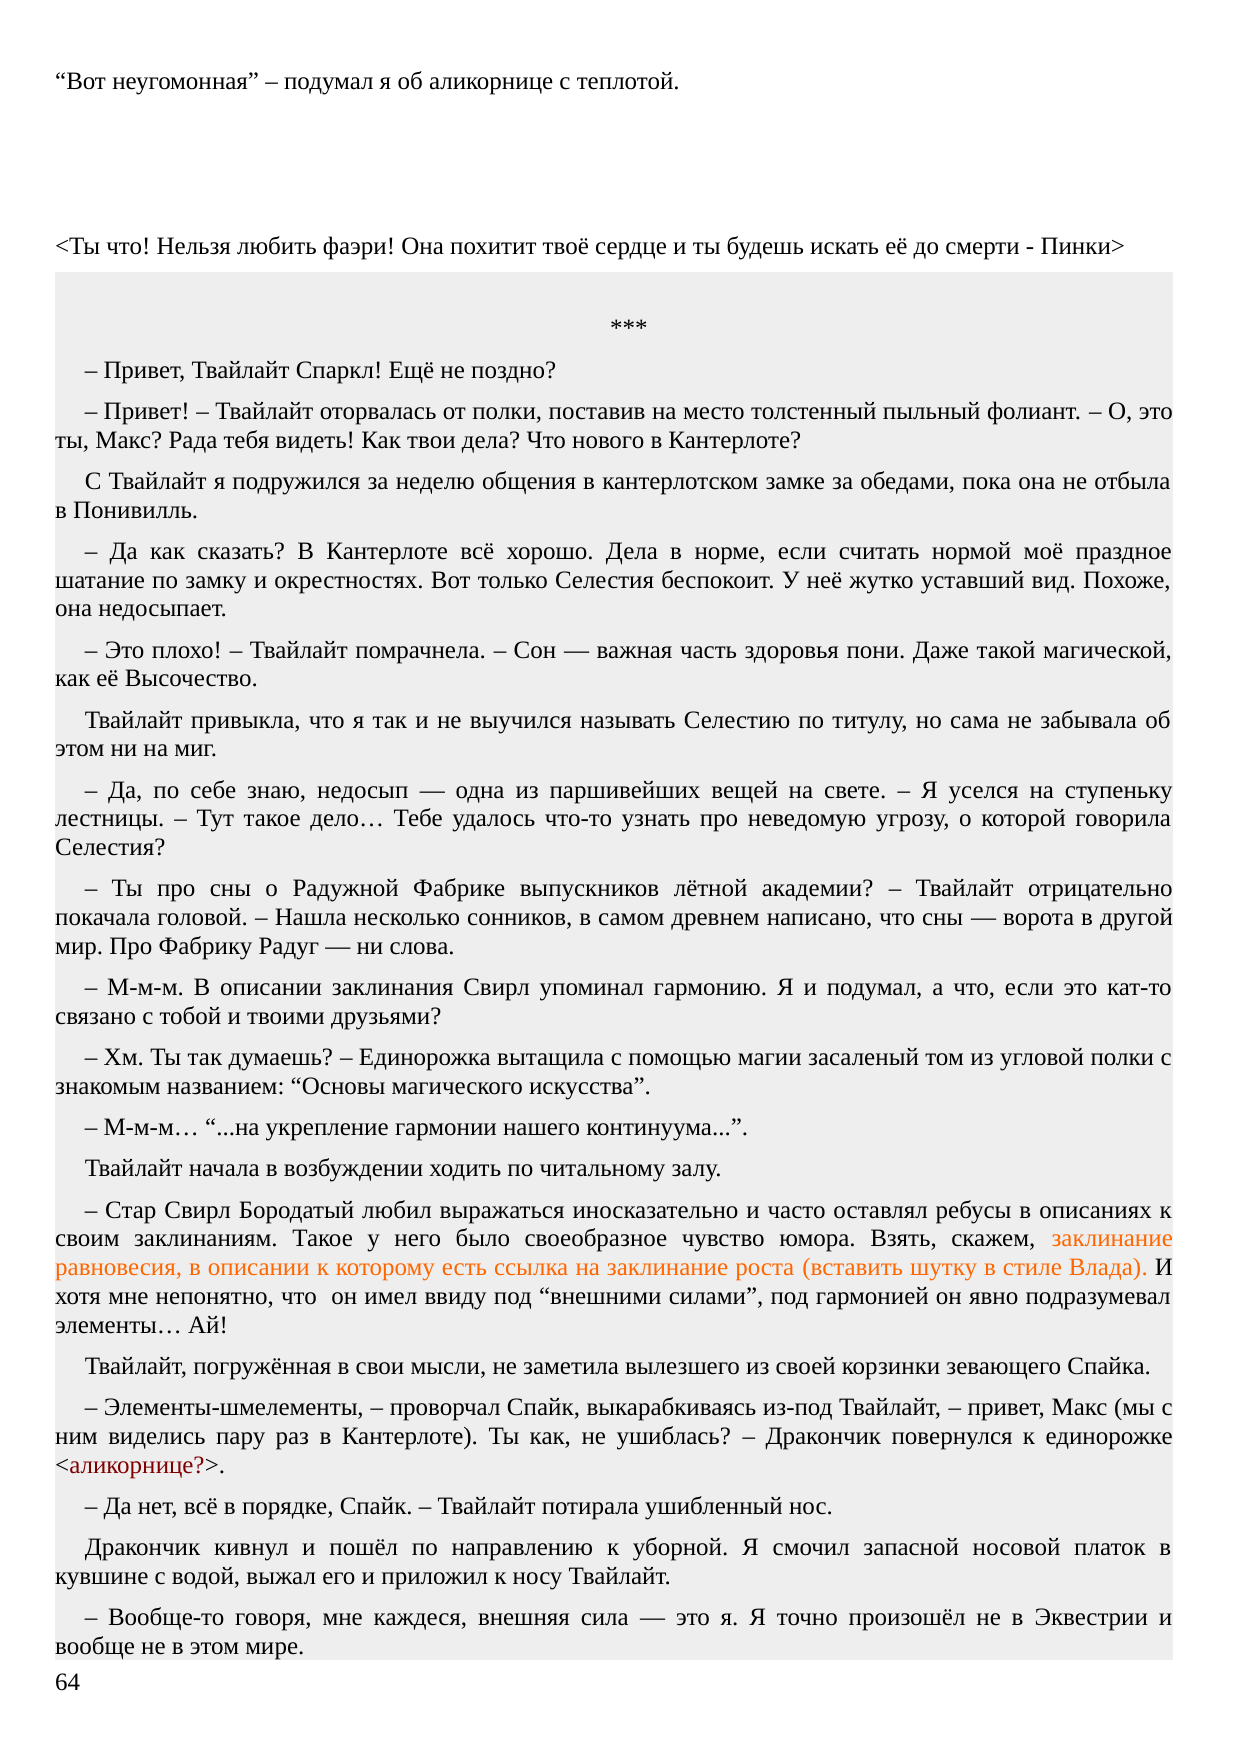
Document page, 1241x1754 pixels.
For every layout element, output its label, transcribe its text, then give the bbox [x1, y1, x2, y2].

text – Привет, Твайлайт Спаркл! Ещё не поздно? [55, 355, 1173, 383]
text С Твайлайт я подружился за неделю общения в кантерлотском замке за обедами, пока она не отбыла в Понивилль. [55, 466, 1173, 523]
text – Стар Свирл Бородатый любил выражаться иносказательно и часто оставлял ребусы в описаниях к своим заклинаниям. Такое у него было своеобразное чувство юмора. Взять, скажем, заклинание равновесия, в описании к которому есть ссылка на заклинание роста (вставить шутку в стиле Влада). И хотя мне непонятно, что он имел ввиду под “внешними силами”, под гармонией он явно подразумевал элементы… Ай! [55, 1195, 1173, 1338]
text Твайлайт привыкла, что я так и не выучился называть Селестию по титулу, но сама не забывала об этом ни на миг. [55, 705, 1173, 762]
text – Это плохо! – Твайлайт помрачнела. – Сон — важная часть здоровья пони. Даже такой магической, как её Высочество. [55, 635, 1173, 692]
text – Да нет, всё в порядке, Спайк. – Твайлайт потирала ушибленный нос. [55, 1491, 1173, 1520]
text “Вот неугомонная” – подумал я об аликорнице с теплотой. [55, 66, 1173, 95]
text Твайлайт начала в возбуждении ходить по читальному залу. [55, 1153, 1173, 1182]
text Твайлайт, погружённая в свои мысли, не заметила вылезшего из своей корзинки зевающего Спайка. [55, 1351, 1173, 1380]
text – Привет! – Твайлайт оторвалась от полки, поставив на место толстенный пыльный фолиант. – О, это ты, Макс? Рада тебя видеть! Как твои дела? Что нового в Кантерлоте? [55, 396, 1173, 453]
text – М-м-м. В описании заклинания Свирл упоминал гармонию. Я и подумал, а что, если это кат-то связано с тобой и твоими друзьями? [55, 972, 1173, 1030]
text <Ты что! Нельзя любить фаэри! Она похитит твоё сердце и ты будешь искать её до смерти - Пинки> [55, 231, 1173, 260]
text *** [55, 313, 1173, 342]
text – Да, по себе знаю, недосып — одна из паршивейших вещей на свете. – Я уселся на ступеньку лестницы. – Тут такое дело… Тебе удалось что-то узнать про неведомую угрозу, о которой говорила Селестия? [55, 775, 1173, 861]
text – Хм. Ты так думаешь? – Единорожка вытащила с помощью магии засаленый том из угловой полки с знакомым названием: “Основы магического искусства”. [55, 1042, 1173, 1100]
text – Элементы-шмелементы, – проворчал Спайк, выкарабкиваясь из-под Твайлайт, – привет, Макс (мы с ним виделись пару раз в Кантерлоте). Ты как, не ушиблась? – Дракончик повернулся к единорожке <аликорнице?>. [55, 1392, 1173, 1478]
text – Вообще-то говоря, мне каждеся, внешняя сила — это я. Я точно произошёл не в Эквестрии и вообще не в этом мире. [55, 1602, 1173, 1660]
text Дракончик кивнул и пошёл по направлению к уборной. Я смочил запасной носовой платок в кувшине с водой, выжал его и приложил к носу Твайлайт. [55, 1532, 1173, 1590]
text – Ты про сны о Радужной Фабрике выпускников лётной академии? – Твайлайт отрицательно покачала головой. – Нашла несколько сонников, в самом древнем написано, что сны — ворота в другой мир. Про Фабрику Радуг — ни слова. [55, 873, 1173, 960]
text – Да как сказать? В Кантерлоте всё хорошо. Дела в норме, если считать нормой моё праздное шатание по замку и окрестностях. Вот только Селестия беспокоит. У неё жутко уставший вид. Похоже, она недосыпает. [55, 536, 1173, 622]
text – М-м-м… “...на укрепление гармонии нашего континуума...”. [55, 1112, 1173, 1141]
